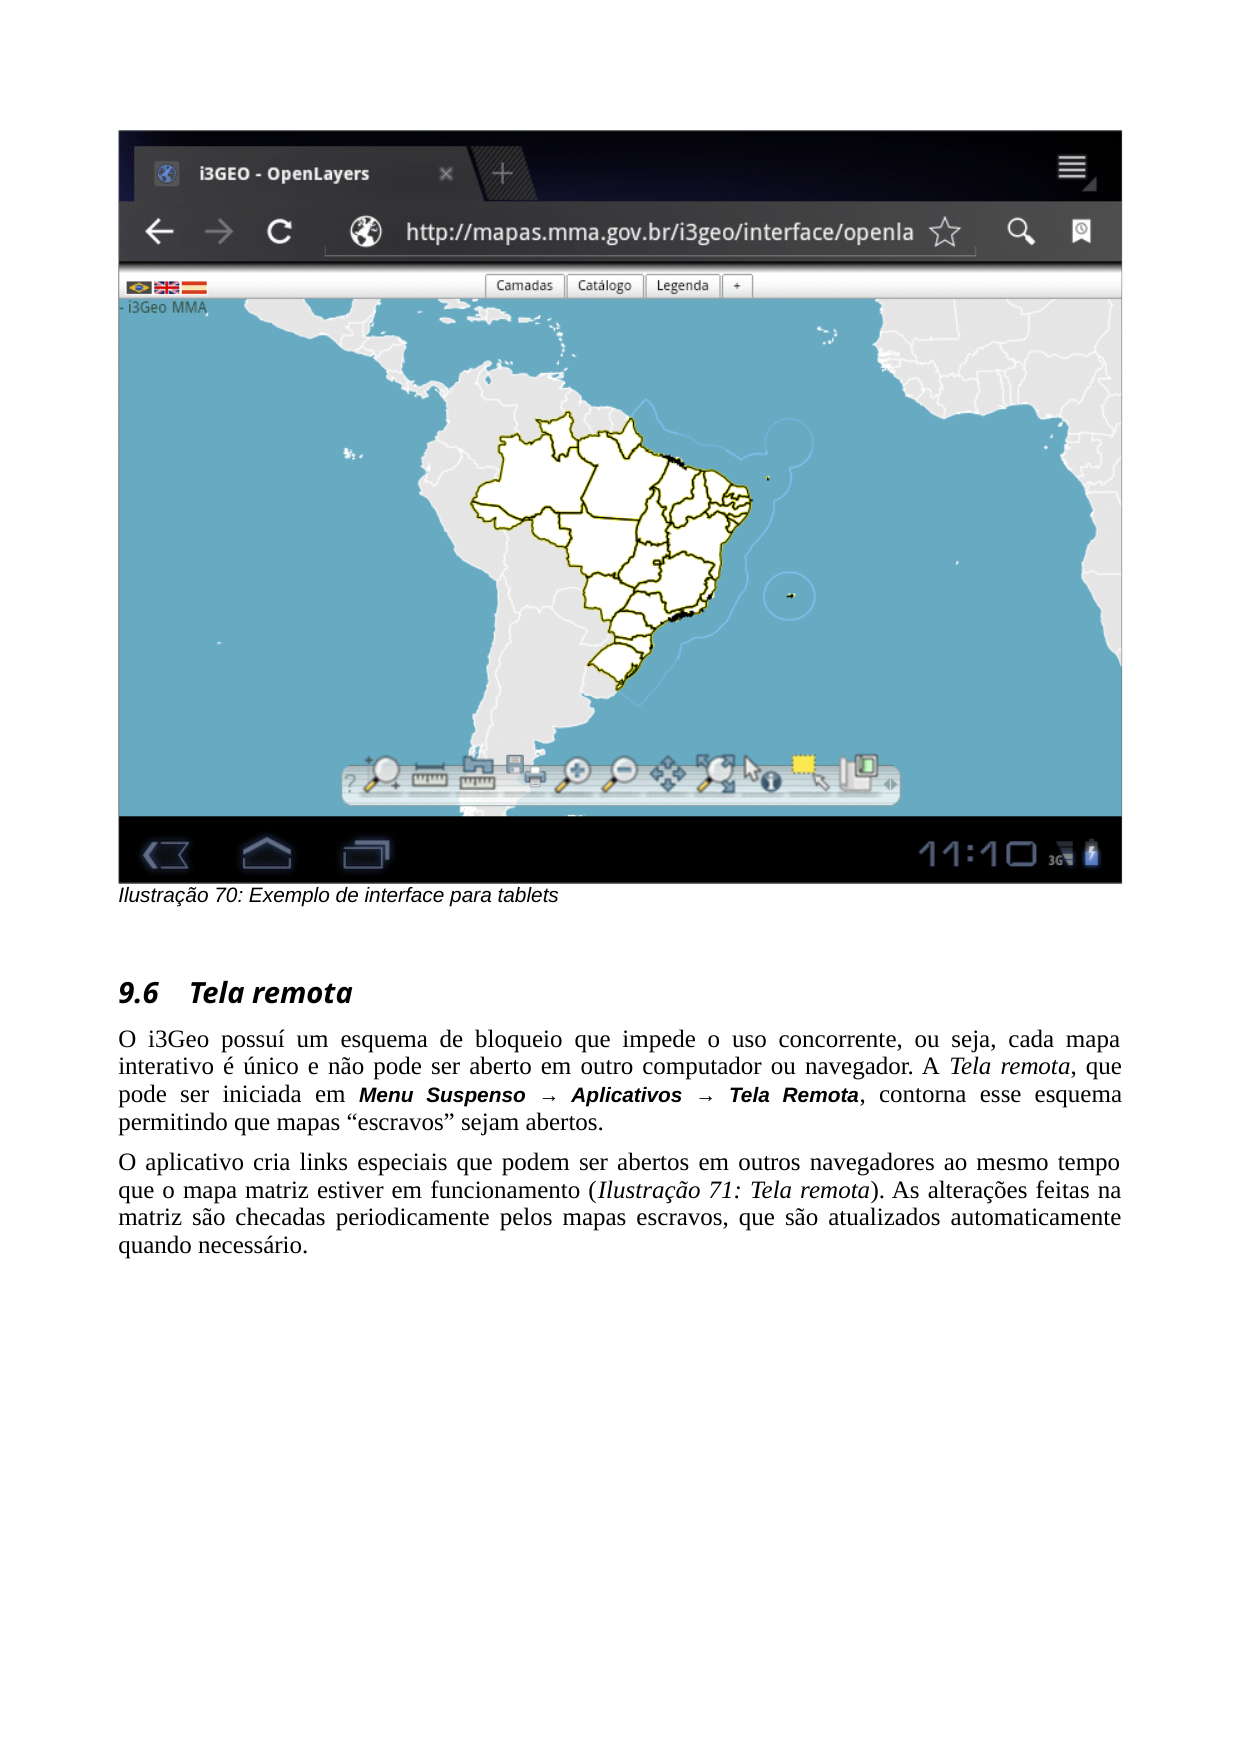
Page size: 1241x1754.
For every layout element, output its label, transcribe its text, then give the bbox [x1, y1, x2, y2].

subtitle Tela remota [118, 972, 1122, 1012]
text O i3Geo possuí um esquema de bloqueio que impede o uso concorrente, ou seja, cada mapa interativo é único e não pode ser aberto em outro computador ou navegador. A Tela remota, que pode ser iniciada em menu suspenso → aplicativos → tela remota, contorna esse esquema permitindo que mapas “escravos” sejam abertos. [118, 1025, 1122, 1136]
text O aplicativo cria links especiais que podem ser abertos em outros navegadores ao mesmo tempo que o mapa matriz estiver em funcionamento (Ilustração 71: Tela remota). As alterações feitas na matriz são checadas periodicamente pelos mapas escravos, que são atualizados automaticamente quando necessário. [118, 1148, 1122, 1259]
picture [118, 130, 1123, 884]
text Ilustração 70: Exemplo de interface para tablets [118, 884, 1122, 907]
